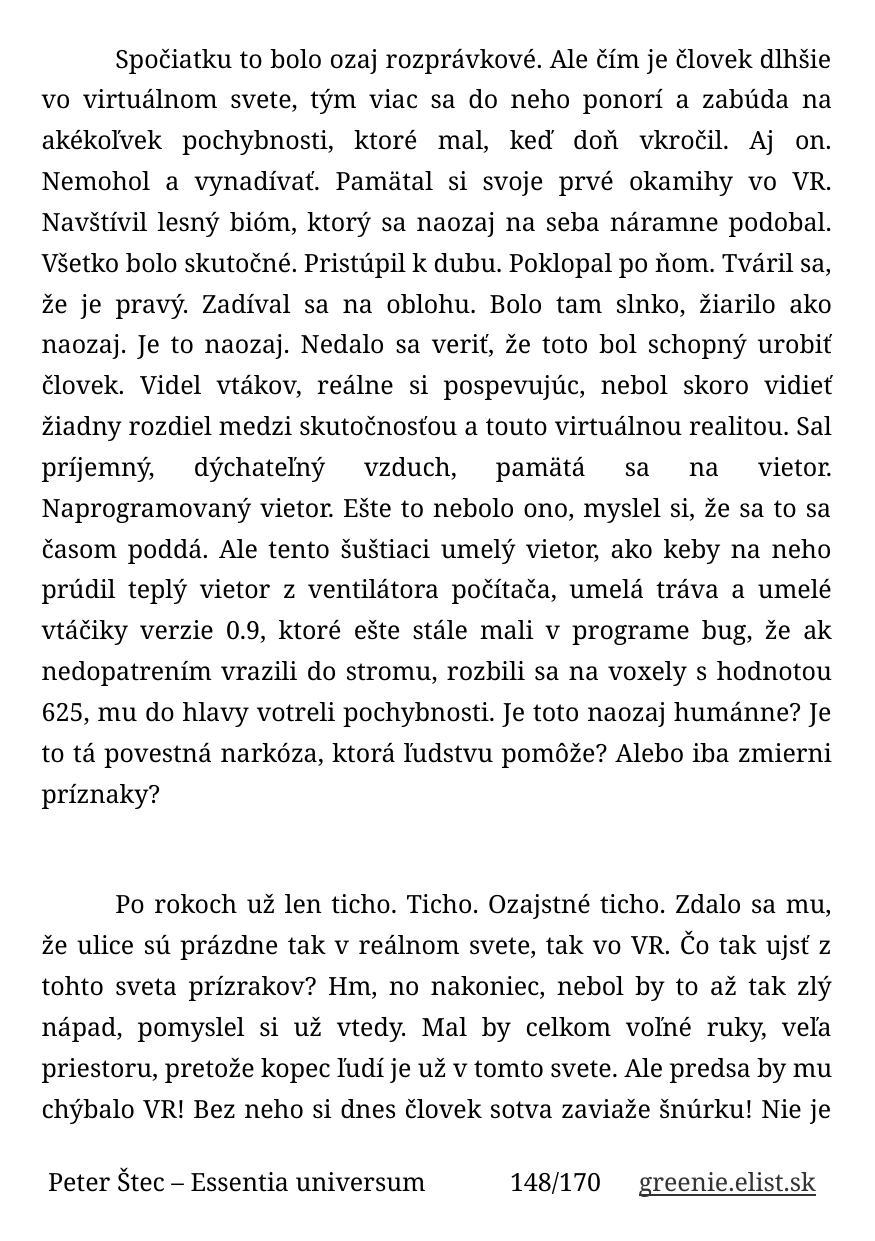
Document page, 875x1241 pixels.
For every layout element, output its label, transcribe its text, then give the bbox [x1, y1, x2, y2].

text Spočiatku to bolo ozaj rozprávkové. Ale čím je človek dlhšie vo virtuálnom svete, tým viac sa do neho ponorí a zabúda na akékoľvek pochybnosti, ktoré mal, keď doň vkročil. Aj on. Nemohol a vynadívať. Pamätal si svoje prvé okamihy vo VR. Navštívil lesný bióm, ktorý sa naozaj na seba náramne podobal. Všetko bolo skutočné. Pristúpil k dubu. Poklopal po ňom. Tváril sa, že je pravý. Zadíval sa na oblohu. Bolo tam slnko, žiarilo ako naozaj. Je to naozaj. Nedalo sa veriť, že toto bol schopný urobiť človek. Videl vtákov, reálne si pospevujúc, nebol skoro vidieť žiadny rozdiel medzi skutočnosťou a touto virtuálnou realitou. Sal príjemný, dýchateľný vzduch, pamätá sa na vietor. Naprogramovaný vietor. Ešte to nebolo ono, myslel si, že sa to sa časom poddá. Ale tento šuštiaci umelý vietor, ako keby na neho prúdil teplý vietor z ventilátora počítača, umelá tráva a umelé vtáčiky verzie 0.9, ktoré ešte stále mali v programe bug, že ak nedopatrením vrazili do stromu, rozbili sa na voxely s hodnotou 625, mu do hlavy votreli pochybnosti. Je toto naozaj humánne? Je to tá povestná narkóza, ktorá ľudstvu pomôže? Alebo iba zmierni príznaky? [41, 41, 833, 810]
text Po rokoch už len ticho. Ticho. Ozajstné ticho. Zdalo sa mu, že ulice sú prázdne tak v reálnom svete, tak vo VR. Čo tak ujsť z tohto sveta prízrakov? Hm, no nakoniec, nebol by to až tak zlý nápad, pomyslel si už vtedy. Mal by celkom voľné ruky, veľa priestoru, pretože kopec ľudí je už v tomto svete. Ale predsa by mu chýbalo VR! Bez neho si dnes človek sotva zaviaže šnúrku! Nie je [41, 887, 833, 1125]
